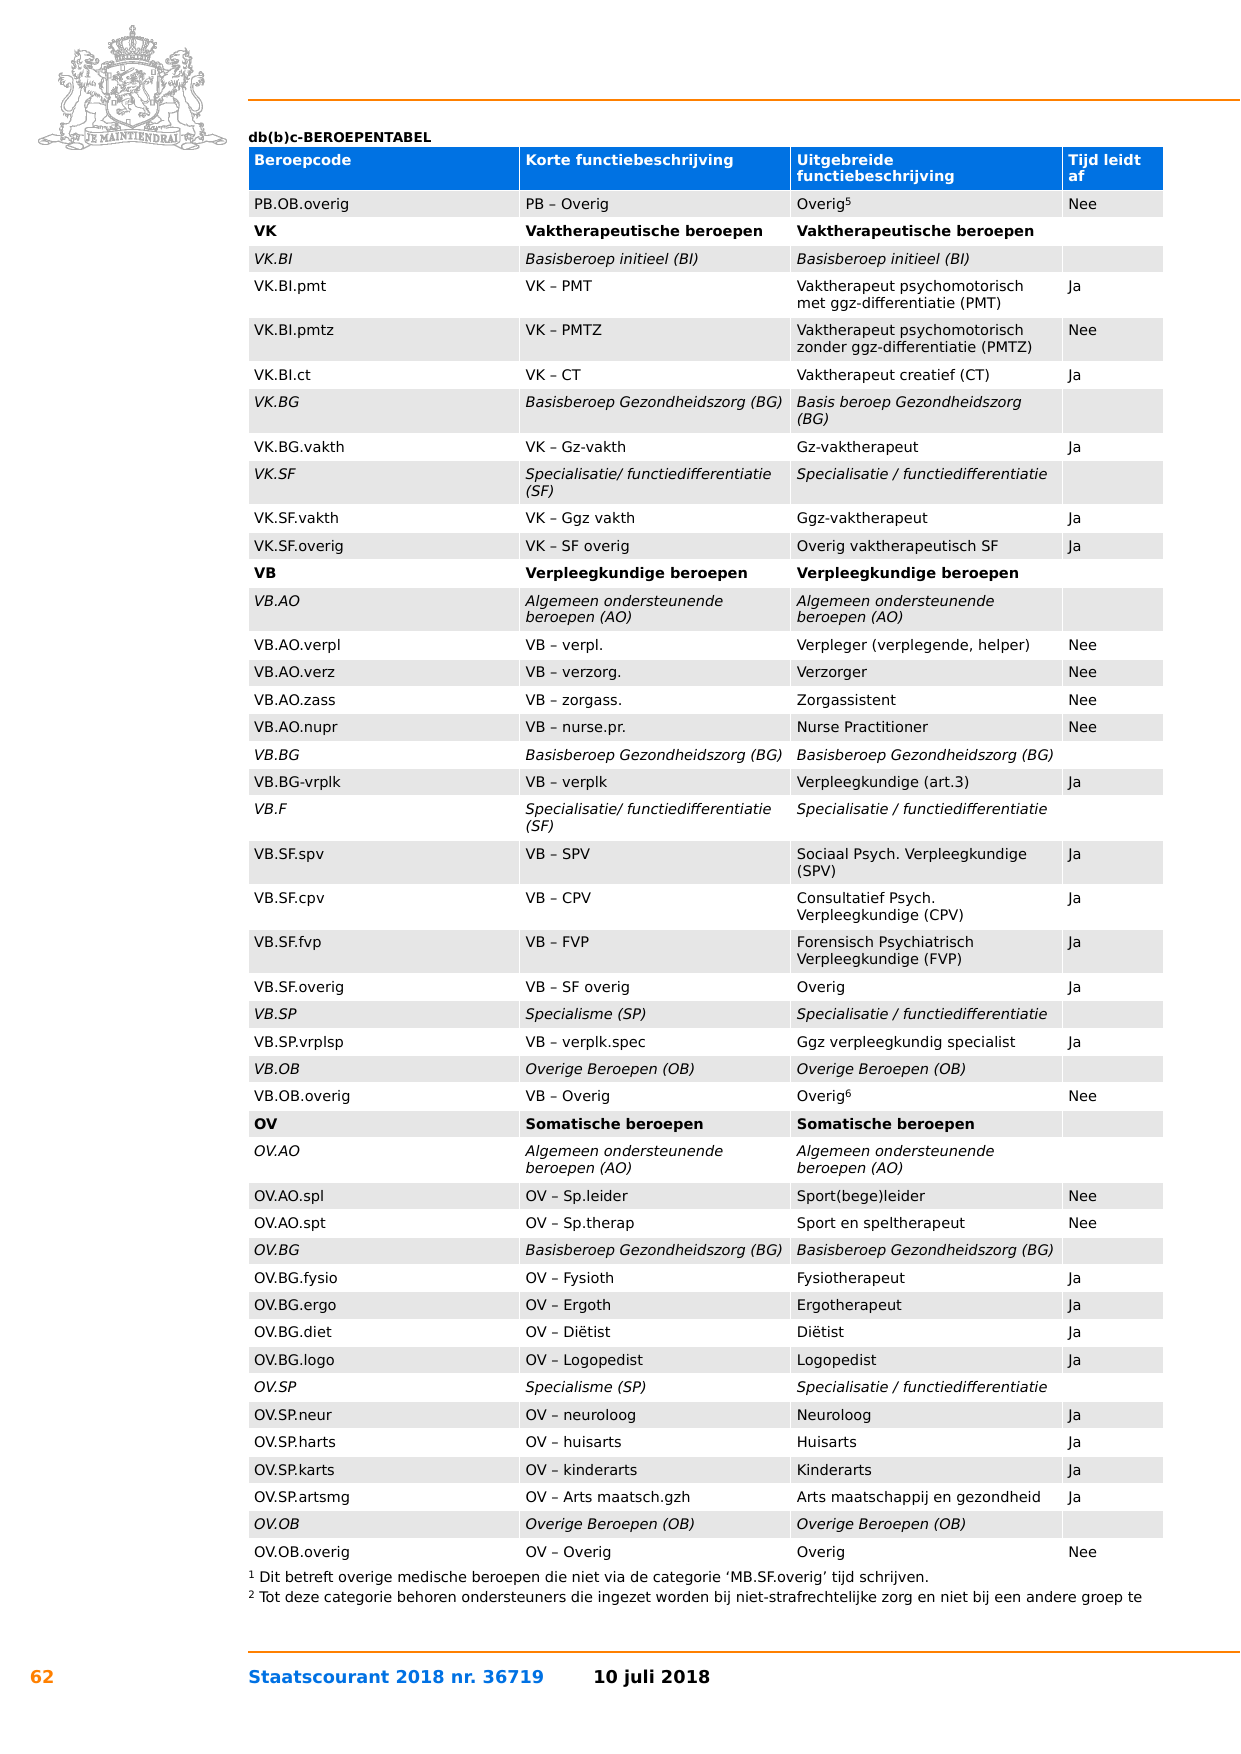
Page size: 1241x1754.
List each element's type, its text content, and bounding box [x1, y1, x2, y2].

table_cell VB – SF overig [520, 974, 790, 1000]
table_cell OV – Fysioth [520, 1265, 790, 1291]
table_cell Basisberoep Gezondheidszorg (BG) [791, 742, 1062, 768]
table_cell Ja [1063, 1402, 1163, 1428]
table_cell Gz-vaktherapeut [791, 434, 1062, 460]
table_cell Basisberoep initieel (BI) [520, 246, 790, 272]
table_cell Algemeen ondersteunende beroepen (AO) [520, 588, 790, 631]
table_cell Basis beroep Gezondheidszorg (BG) [791, 389, 1062, 433]
table_cell Zorgassistent [791, 687, 1062, 713]
table_cell [1063, 1238, 1163, 1264]
table_cell Nee [1063, 660, 1163, 686]
table_cell Fysiotherapeut [791, 1265, 1062, 1291]
table_cell OV – neuroloog [520, 1402, 790, 1428]
table_cell Basisberoep Gezondheidszorg (BG) [520, 742, 790, 768]
table_cell VK – PMT [520, 273, 790, 317]
table_cell [1063, 1056, 1163, 1082]
table_cell Korte functiebeschrijving [520, 147, 790, 190]
table_cell VK.SF.overig [249, 533, 519, 559]
table_cell VK – Gz-vakth [520, 434, 790, 460]
table_cell VK – SF overig [520, 533, 790, 559]
table_cell OV.BG.diet [249, 1320, 519, 1346]
table_cell Nee [1063, 1539, 1163, 1565]
table_cell Ggz verpleegkundig specialist [791, 1029, 1062, 1055]
table_cell VK.BG.vakth [249, 434, 519, 460]
table_cell OV.OB.overig [249, 1539, 519, 1565]
table_cell OV.OB [249, 1511, 519, 1538]
table_cell Nee [1063, 318, 1163, 361]
table_cell Ja [1063, 1484, 1163, 1510]
table_cell [1063, 1138, 1163, 1182]
table_cell OV – Logopedist [520, 1347, 790, 1373]
table_cell OV.AO.spt [249, 1210, 519, 1236]
table_cell Ggz-vaktherapeut [791, 506, 1062, 532]
table_cell VB.AO.verpl [249, 632, 519, 658]
table_cell Overig6 [791, 1084, 1062, 1110]
table_cell OV – Overig [520, 1539, 790, 1565]
table_cell VK.BI.pmtz [249, 318, 519, 361]
table_cell VB.AO.verz [249, 660, 519, 686]
table_cell VK [249, 219, 519, 245]
table_cell Ja [1063, 362, 1163, 388]
table_cell VB.BG [249, 742, 519, 768]
table_header db(b)c-BEROEPENTABEL [248, 130, 1163, 146]
table_cell OV.SP [249, 1375, 519, 1401]
table_cell Algemeen ondersteunende beroepen (AO) [791, 1138, 1062, 1182]
table_cell Nee [1063, 632, 1163, 658]
table_cell Vaktherapeut psychomotorisch met ggz-differentiatie (PMT) [791, 273, 1062, 317]
table_cell Ja [1063, 1320, 1163, 1346]
table_cell Vaktherapeutische beroepen [520, 219, 790, 245]
table_cell Specialisatie / functiedifferentiatie [791, 796, 1062, 840]
table_cell Logopedist [791, 1347, 1062, 1373]
table_cell Ja [1063, 769, 1163, 795]
table_cell Specialisme (SP) [520, 1001, 790, 1028]
table_cell OV – kinderarts [520, 1457, 790, 1483]
table_cell Ja [1063, 1347, 1163, 1373]
table_cell Nurse Practitioner [791, 714, 1062, 741]
table_cell VB [249, 560, 519, 587]
table_cell [1063, 461, 1163, 504]
table_cell VK – PMTZ [520, 318, 790, 361]
table_cell VB.AO.nupr [249, 714, 519, 741]
table_cell [1063, 1001, 1163, 1028]
table_cell OV.AO.spl [249, 1183, 519, 1209]
table_cell Ja [1063, 273, 1163, 317]
table_cell VB – verplk [520, 769, 790, 795]
table_cell OV.BG.ergo [249, 1292, 519, 1319]
table_cell VB – verplk.spec [520, 1029, 790, 1055]
table_cell [1063, 742, 1163, 768]
table_cell 1 Dit betreft overige medische beroepen die niet via de categorie ‘MB.SF.overig’ tijd schrijven. 2 Tot deze categorie behoren ondersteuners die ingezet worden bij niet-strafrechtelijke zorg en niet bij een andere groep te [248, 1566, 1163, 1606]
table_cell Overig vaktherapeutisch SF [791, 533, 1062, 559]
table_cell [1063, 1375, 1163, 1401]
table_cell Specialisatie/ functiedifferentiatie (SF) [520, 461, 790, 504]
table_cell OV.AO [249, 1138, 519, 1182]
table_cell VB.OB.overig [249, 1084, 519, 1110]
table_cell Consultatief Psych. Verpleegkundige (CPV) [791, 885, 1062, 928]
table_cell Ja [1063, 974, 1163, 1000]
table_cell Specialisme (SP) [520, 1375, 790, 1401]
table_cell OV [249, 1111, 519, 1137]
table_cell Specialisatie/ functiedifferentiatie (SF) [520, 796, 790, 840]
table_cell Nee [1063, 191, 1163, 217]
table_cell VK – Ggz vakth [520, 506, 790, 532]
table_cell [1063, 588, 1163, 631]
table_cell Nee [1063, 687, 1163, 713]
table_cell OV.BG.logo [249, 1347, 519, 1373]
table_cell Specialisatie / functiedifferentiatie [791, 1001, 1062, 1028]
table_cell OV.SP.artsmg [249, 1484, 519, 1510]
table_cell Ja [1063, 1029, 1163, 1055]
table_cell Huisarts [791, 1429, 1062, 1456]
table_cell VB – verpl. [520, 632, 790, 658]
table_cell VB.SP.vrplsp [249, 1029, 519, 1055]
table_cell Forensisch Psychiatrisch Verpleegkundige (FVP) [791, 930, 1062, 973]
table_cell Ja [1063, 1429, 1163, 1456]
table_cell Basisberoep initieel (BI) [791, 246, 1062, 272]
table_cell Arts maatschappij en gezondheid [791, 1484, 1062, 1510]
table_cell Ja [1063, 434, 1163, 460]
table_cell [1063, 1511, 1163, 1538]
table_cell Nee [1063, 714, 1163, 741]
table_cell Ja [1063, 841, 1163, 884]
table_cell Verpleegkundige (art.3) [791, 769, 1062, 795]
table_cell Somatische beroepen [520, 1111, 790, 1137]
table_cell VK.BI.ct [249, 362, 519, 388]
table_cell Verzorger [791, 660, 1062, 686]
table_cell VB – nurse.pr. [520, 714, 790, 741]
table_cell OV.SP.karts [249, 1457, 519, 1483]
table_cell PB.OB.overig [249, 191, 519, 217]
table_cell PB – Overig [520, 191, 790, 217]
table_cell VB.AO [249, 588, 519, 631]
table_cell [1063, 1111, 1163, 1137]
table_cell VK.SF.vakth [249, 506, 519, 532]
table_cell OV.BG.fysio [249, 1265, 519, 1291]
table_cell Overige Beroepen (OB) [791, 1056, 1062, 1082]
table_cell Somatische beroepen [791, 1111, 1062, 1137]
table_cell [1063, 389, 1163, 433]
table_cell OV – huisarts [520, 1429, 790, 1456]
table_cell Overig [791, 974, 1062, 1000]
table_cell Overig [791, 1539, 1062, 1565]
table_cell VB – Overig [520, 1084, 790, 1110]
table_cell Basisberoep Gezondheidszorg (BG) [520, 389, 790, 433]
table_cell Nee [1063, 1183, 1163, 1209]
table_cell OV.SP.harts [249, 1429, 519, 1456]
table_cell Ergotherapeut [791, 1292, 1062, 1319]
picture [38, 25, 227, 150]
table_cell Diëtist [791, 1320, 1062, 1346]
table_cell VK.SF [249, 461, 519, 504]
table_cell [1063, 560, 1163, 587]
table_cell Specialisatie / functiedifferentiatie [791, 1375, 1062, 1401]
table_cell Overige Beroepen (OB) [520, 1056, 790, 1082]
table_cell OV – Arts maatsch.gzh [520, 1484, 790, 1510]
table_cell OV.SP.neur [249, 1402, 519, 1428]
table_cell OV – Ergoth [520, 1292, 790, 1319]
table_cell VB – zorgass. [520, 687, 790, 713]
table_cell OV.BG [249, 1238, 519, 1264]
table_cell Neuroloog [791, 1402, 1062, 1428]
table_cell VB.OB [249, 1056, 519, 1082]
table_cell VB.F [249, 796, 519, 840]
table_cell Ja [1063, 885, 1163, 928]
table_cell VB.SF.cpv [249, 885, 519, 928]
table_cell Verpleegkundige beroepen [520, 560, 790, 587]
table_cell VK – CT [520, 362, 790, 388]
table_cell VK.BI [249, 246, 519, 272]
table_cell [1063, 796, 1163, 840]
table_cell Kinderarts [791, 1457, 1062, 1483]
table_cell Sport(bege)leider [791, 1183, 1062, 1209]
table_cell [1063, 246, 1163, 272]
table_cell Ja [1063, 1292, 1163, 1319]
table_cell VB – SPV [520, 841, 790, 884]
table_cell VB – verzorg. [520, 660, 790, 686]
table_cell VB.SF.overig [249, 974, 519, 1000]
table_cell Algemeen ondersteunende beroepen (AO) [520, 1138, 790, 1182]
table_cell Ja [1063, 533, 1163, 559]
table_cell Basisberoep Gezondheidszorg (BG) [791, 1238, 1062, 1264]
table_cell Ja [1063, 1265, 1163, 1291]
table_cell Nee [1063, 1210, 1163, 1236]
table_cell Verpleger (verplegende, helper) [791, 632, 1062, 658]
table_cell [1063, 219, 1163, 245]
table_cell Vaktherapeut creatief (CT) [791, 362, 1062, 388]
table_cell Verpleegkundige beroepen [791, 560, 1062, 587]
table_cell Overig5 [791, 191, 1062, 217]
table_cell Algemeen ondersteunende beroepen (AO) [791, 588, 1062, 631]
table_cell Sociaal Psych. Verpleegkundige (SPV) [791, 841, 1062, 884]
table_cell VB.AO.zass [249, 687, 519, 713]
table_cell OV – Sp.therap [520, 1210, 790, 1236]
table_cell Tijd leidt af [1063, 147, 1163, 190]
table_cell OV – Diëtist [520, 1320, 790, 1346]
table_cell Basisberoep Gezondheidszorg (BG) [520, 1238, 790, 1264]
table_cell Vaktherapeut psychomotorisch zonder ggz-differentiatie (PMTZ) [791, 318, 1062, 361]
table_cell Ja [1063, 506, 1163, 532]
table_cell Overige Beroepen (OB) [791, 1511, 1062, 1538]
table_cell VB – CPV [520, 885, 790, 928]
table_cell Uitgebreide functiebeschrijving [791, 147, 1062, 190]
table_cell Specialisatie / functiedifferentiatie [791, 461, 1062, 504]
table_cell Ja [1063, 930, 1163, 973]
table_cell Overige Beroepen (OB) [520, 1511, 790, 1538]
table_cell Vaktherapeutische beroepen [791, 219, 1062, 245]
table_cell Sport en speltherapeut [791, 1210, 1062, 1236]
table_cell OV – Sp.leider [520, 1183, 790, 1209]
table_cell Nee [1063, 1084, 1163, 1110]
table_cell Ja [1063, 1457, 1163, 1483]
table_cell VK.BG [249, 389, 519, 433]
table_cell VB.BG-vrplk [249, 769, 519, 795]
table_cell VB.SF.fvp [249, 930, 519, 973]
table_cell VB – FVP [520, 930, 790, 973]
table_cell VB.SP [249, 1001, 519, 1028]
table_cell VB.SF.spv [249, 841, 519, 884]
table_cell Beroepcode [249, 147, 519, 190]
table_cell VK.BI.pmt [249, 273, 519, 317]
